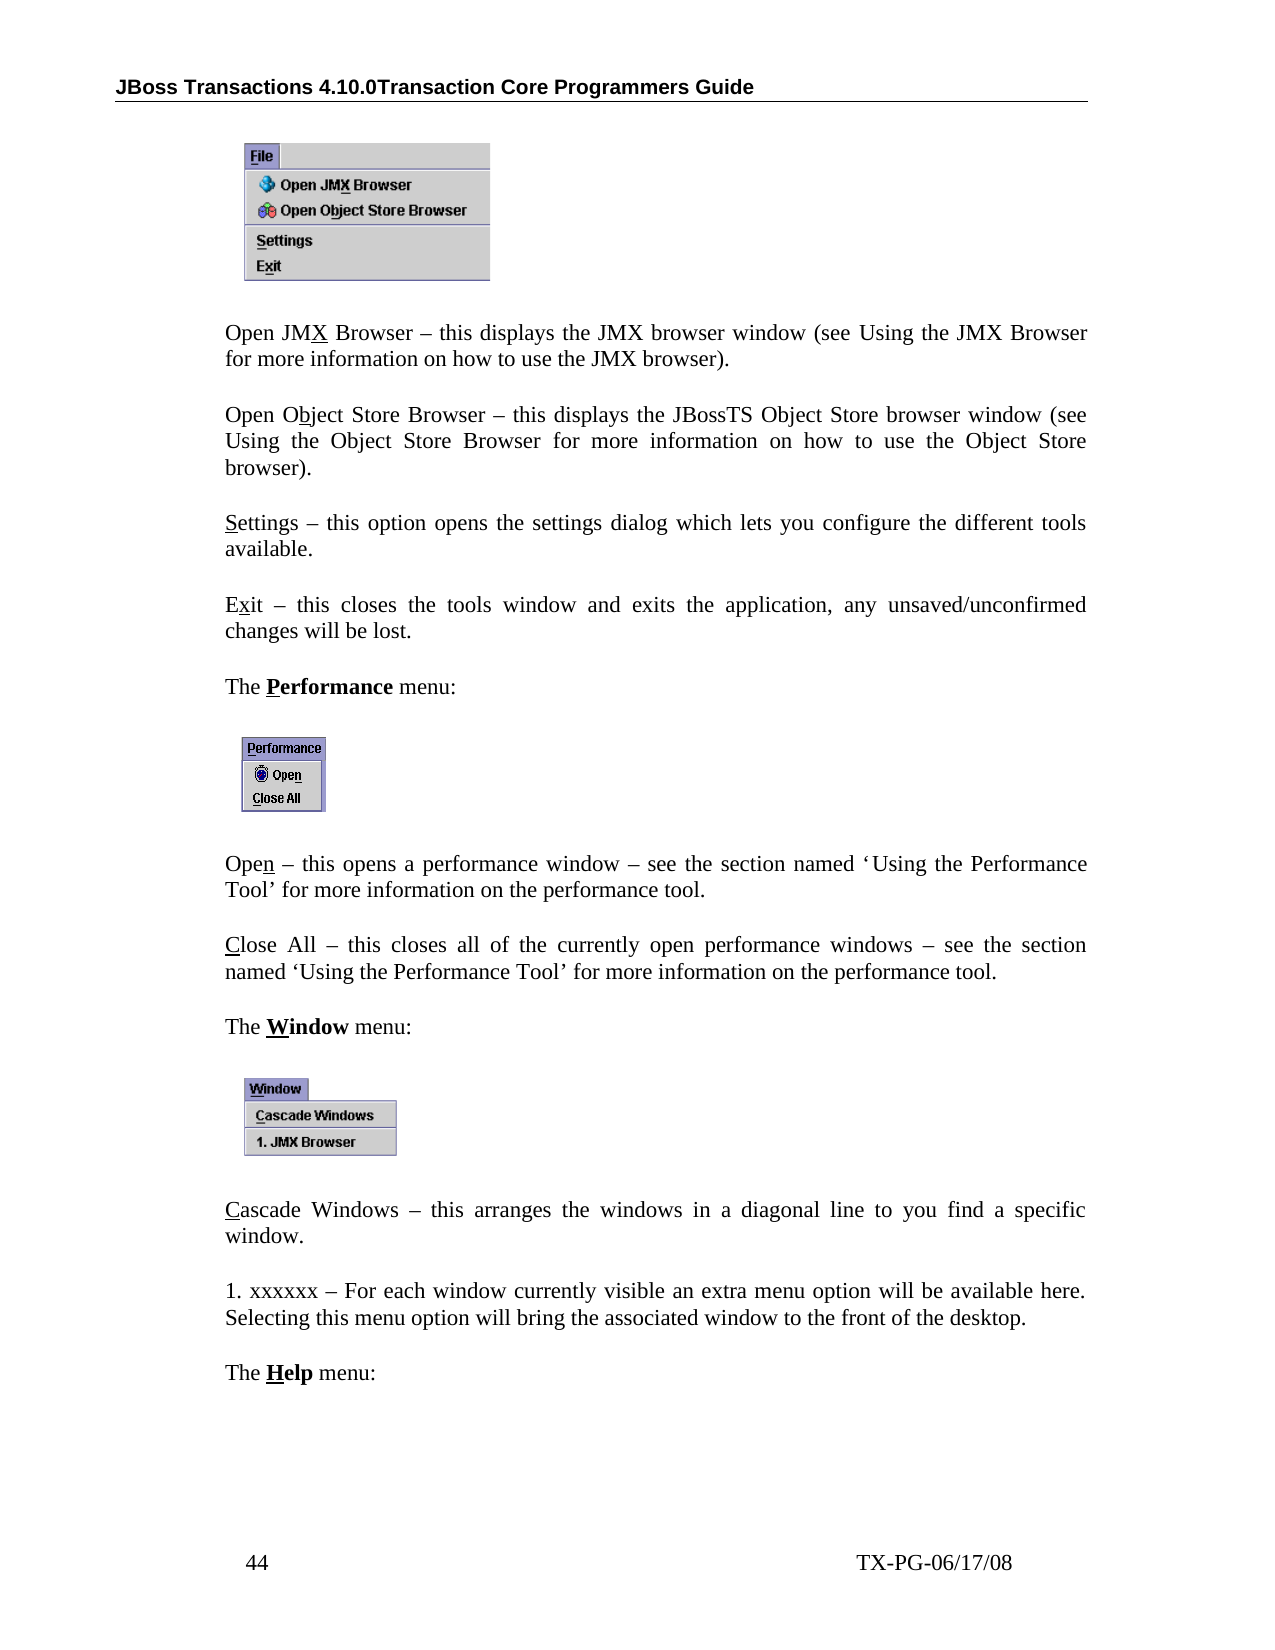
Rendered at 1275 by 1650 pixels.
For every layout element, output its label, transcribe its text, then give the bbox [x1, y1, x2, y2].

text Cascade Windows – this arranges the windows in a diagonal line to you find a specific window. [225, 1196, 1088, 1248]
text Close All – this closes all of the currently open performance windows – see the section named ‘Using the Performance Tool’ for more information on the performance tool. [225, 932, 1088, 984]
text Exit – this closes the tools window and exits the application, any unsaved/unconfirmed changes will be lost. [225, 591, 1088, 644]
text 1. xxxxxx – For each window currently visible an extra menu option will be available here. Selecting this menu option will bring the associated window to the front of the desktop. [225, 1278, 1088, 1330]
text The Help menu: [225, 1359, 1088, 1386]
text The Window menu: [225, 1013, 1088, 1040]
text The Performance menu: [225, 673, 1088, 699]
text Open Object Store Browser – this displays the JBossTS Object Store browser window (see Using the Object Store Browser for more information on how to use the Object Store browser). [225, 401, 1088, 480]
text Open – this opens a performance window – see the section named ‘Using the Performance Tool’ for more information on the performance tool. [225, 850, 1088, 902]
text Open JMX Browser – this displays the JMX browser window (see Using the JMX Browser for more information on how to use the JMX browser). [225, 319, 1088, 372]
text Settings – this option opens the settings dialog which lets you configure the different tools available. [225, 509, 1088, 562]
